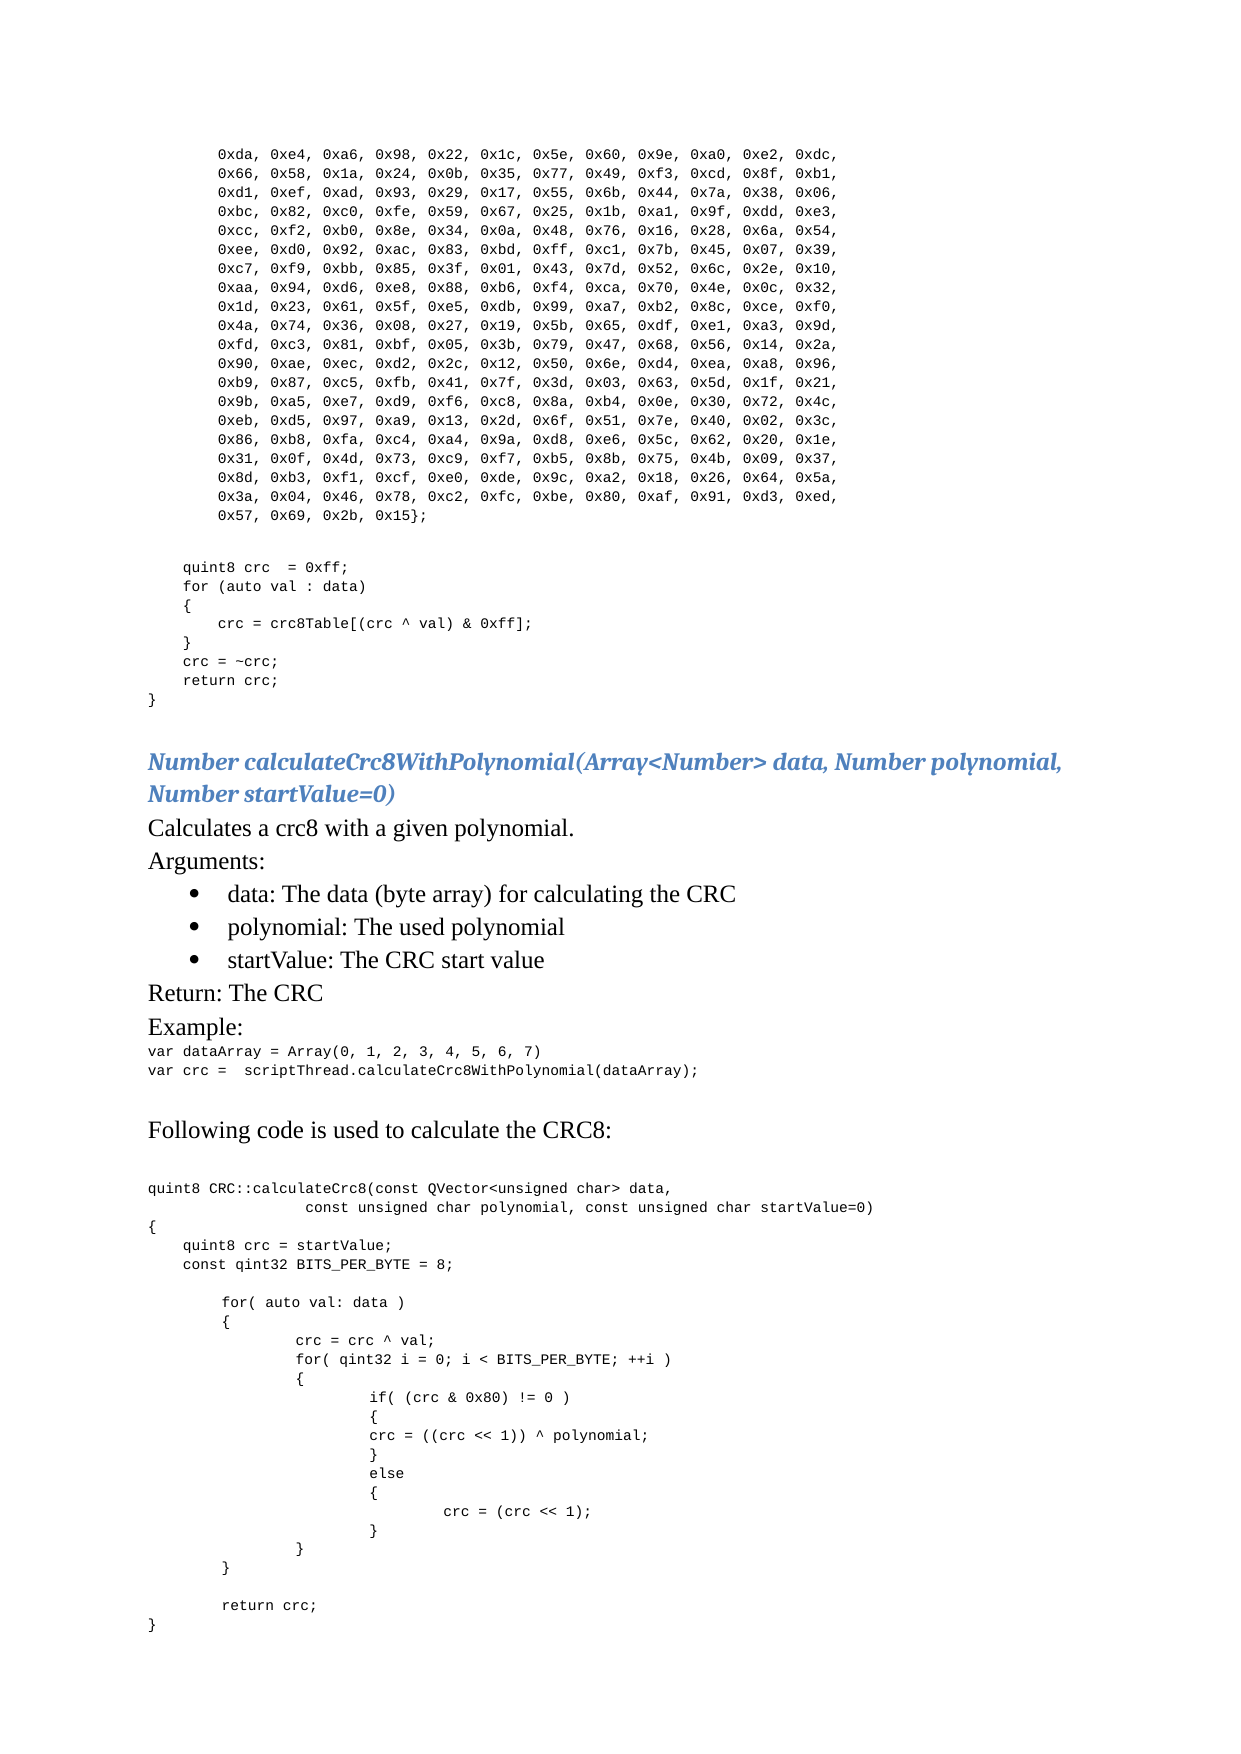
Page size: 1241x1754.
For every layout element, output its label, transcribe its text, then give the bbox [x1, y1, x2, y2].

text 0xfd, 0xc3, 0x81, 0xbf, 0x05, 0x3b, 0x79, 0x47, 0x68, 0x56, 0x14, 0x2a, [148, 337, 1093, 354]
text var crc = scriptThread.calculateCrc8WithPolynomial(dataArray); [148, 1063, 1093, 1080]
list startValue: The CRC start value [190, 946, 1093, 974]
text { [223, 1371, 1093, 1388]
text } [148, 1618, 1093, 1634]
text if( (crc & 0x80) != 0 ) [148, 1390, 1093, 1407]
text quint8 crc = startValue; [148, 1238, 1093, 1255]
text Calculates a crc8 with a given polynomial. [148, 813, 1093, 842]
text { [148, 598, 1093, 614]
text 0x4a, 0x74, 0x36, 0x08, 0x27, 0x19, 0x5b, 0x65, 0xdf, 0xe1, 0xa3, 0x9d, [148, 318, 1093, 335]
text crc = ((crc << 1)) ^ polynomial; [148, 1428, 1093, 1444]
text } [148, 636, 1093, 652]
text crc = crc ^ val; [223, 1333, 1093, 1350]
text else [148, 1466, 1093, 1482]
text 0x90, 0xae, 0xec, 0xd2, 0x2c, 0x12, 0x50, 0x6e, 0xd4, 0xea, 0xa8, 0x96, [148, 356, 1093, 373]
text 0x8d, 0xb3, 0xf1, 0xcf, 0xe0, 0xde, 0x9c, 0xa2, 0x18, 0x26, 0x64, 0x5a, [148, 470, 1093, 486]
text for( auto val: data ) [148, 1295, 1093, 1312]
text return crc; [148, 673, 1093, 690]
text 0x66, 0x58, 0x1a, 0x24, 0x0b, 0x35, 0x77, 0x49, 0xf3, 0xcd, 0x8f, 0xb1, [148, 167, 1093, 183]
text crc = ~crc; [148, 654, 1093, 671]
text } [148, 692, 1093, 709]
list data: The data (byte array) for calculating the CRC [190, 879, 1093, 908]
text var dataArray = Array(0, 1, 2, 3, 4, 5, 6, 7) [148, 1044, 1093, 1061]
text Example: [148, 1012, 1093, 1040]
text } [148, 1561, 1093, 1577]
text quint8 CRC::calculateCrc8(const QVector<unsigned char> data, [148, 1182, 1093, 1198]
text crc = (crc << 1); [148, 1504, 1093, 1520]
text Return: The CRC [148, 978, 1093, 1007]
subtitle Number calculateCrc8WithPolynomial(Array<Number> data, Number polynomial, Number startValue=0) [148, 747, 1093, 809]
text 0xda, 0xe4, 0xa6, 0x98, 0x22, 0x1c, 0x5e, 0x60, 0x9e, 0xa0, 0xe2, 0xdc, [148, 148, 1093, 164]
text 0xc7, 0xf9, 0xbb, 0x85, 0x3f, 0x01, 0x43, 0x7d, 0x52, 0x6c, 0x2e, 0x10, [148, 261, 1093, 278]
text } [148, 1447, 1093, 1463]
text Arguments: [148, 846, 1093, 875]
text const unsigned char polynomial, const unsigned char startValue=0) [148, 1201, 1093, 1217]
text 0x9b, 0xa5, 0xe7, 0xd9, 0xf6, 0xc8, 0x8a, 0xb4, 0x0e, 0x30, 0x72, 0x4c, [148, 394, 1093, 411]
text 0xee, 0xd0, 0x92, 0xac, 0x83, 0xbd, 0xff, 0xc1, 0x7b, 0x45, 0x07, 0x39, [148, 242, 1093, 259]
text 0xbc, 0x82, 0xc0, 0xfe, 0x59, 0x67, 0x25, 0x1b, 0xa1, 0x9f, 0xdd, 0xe3, [148, 204, 1093, 221]
text 0xeb, 0xd5, 0x97, 0xa9, 0x13, 0x2d, 0x6f, 0x51, 0x7e, 0x40, 0x02, 0x3c, [148, 413, 1093, 429]
text return crc; [148, 1599, 1093, 1615]
text crc = crc8Table[(crc ^ val) & 0xff]; [148, 617, 1093, 633]
text for( qint32 i = 0; i < BITS_PER_BYTE; ++i ) [223, 1352, 1093, 1369]
text { [148, 1314, 1093, 1331]
text Following code is used to calculate the CRC8: [148, 1116, 1093, 1144]
text 0x1d, 0x23, 0x61, 0x5f, 0xe5, 0xdb, 0x99, 0xa7, 0xb2, 0x8c, 0xce, 0xf0, [148, 299, 1093, 316]
text { [148, 1409, 1093, 1426]
text 0xcc, 0xf2, 0xb0, 0x8e, 0x34, 0x0a, 0x48, 0x76, 0x16, 0x28, 0x6a, 0x54, [148, 223, 1093, 240]
text 0x86, 0xb8, 0xfa, 0xc4, 0xa4, 0x9a, 0xd8, 0xe6, 0x5c, 0x62, 0x20, 0x1e, [148, 432, 1093, 448]
text 0xb9, 0x87, 0xc5, 0xfb, 0x41, 0x7f, 0x3d, 0x03, 0x63, 0x5d, 0x1f, 0x21, [148, 375, 1093, 392]
text { [148, 1485, 1093, 1501]
list polynomial: The used polynomial [190, 912, 1093, 941]
text } [148, 1523, 1093, 1539]
text 0x3a, 0x04, 0x46, 0x78, 0xc2, 0xfc, 0xbe, 0x80, 0xaf, 0x91, 0xd3, 0xed, [148, 489, 1093, 505]
text const qint32 BITS_PER_BYTE = 8; [148, 1257, 1093, 1274]
text 0x31, 0x0f, 0x4d, 0x73, 0xc9, 0xf7, 0xb5, 0x8b, 0x75, 0x4b, 0x09, 0x37, [148, 451, 1093, 467]
text 0xd1, 0xef, 0xad, 0x93, 0x29, 0x17, 0x55, 0x6b, 0x44, 0x7a, 0x38, 0x06, [148, 186, 1093, 202]
text for (auto val : data) [148, 579, 1093, 595]
text { [148, 1219, 1093, 1236]
text 0xaa, 0x94, 0xd6, 0xe8, 0x88, 0xb6, 0xf4, 0xca, 0x70, 0x4e, 0x0c, 0x32, [148, 280, 1093, 297]
text 0x57, 0x69, 0x2b, 0x15}; [148, 508, 1093, 524]
text } [148, 1542, 1093, 1558]
text quint8 crc = 0xff; [148, 560, 1093, 576]
